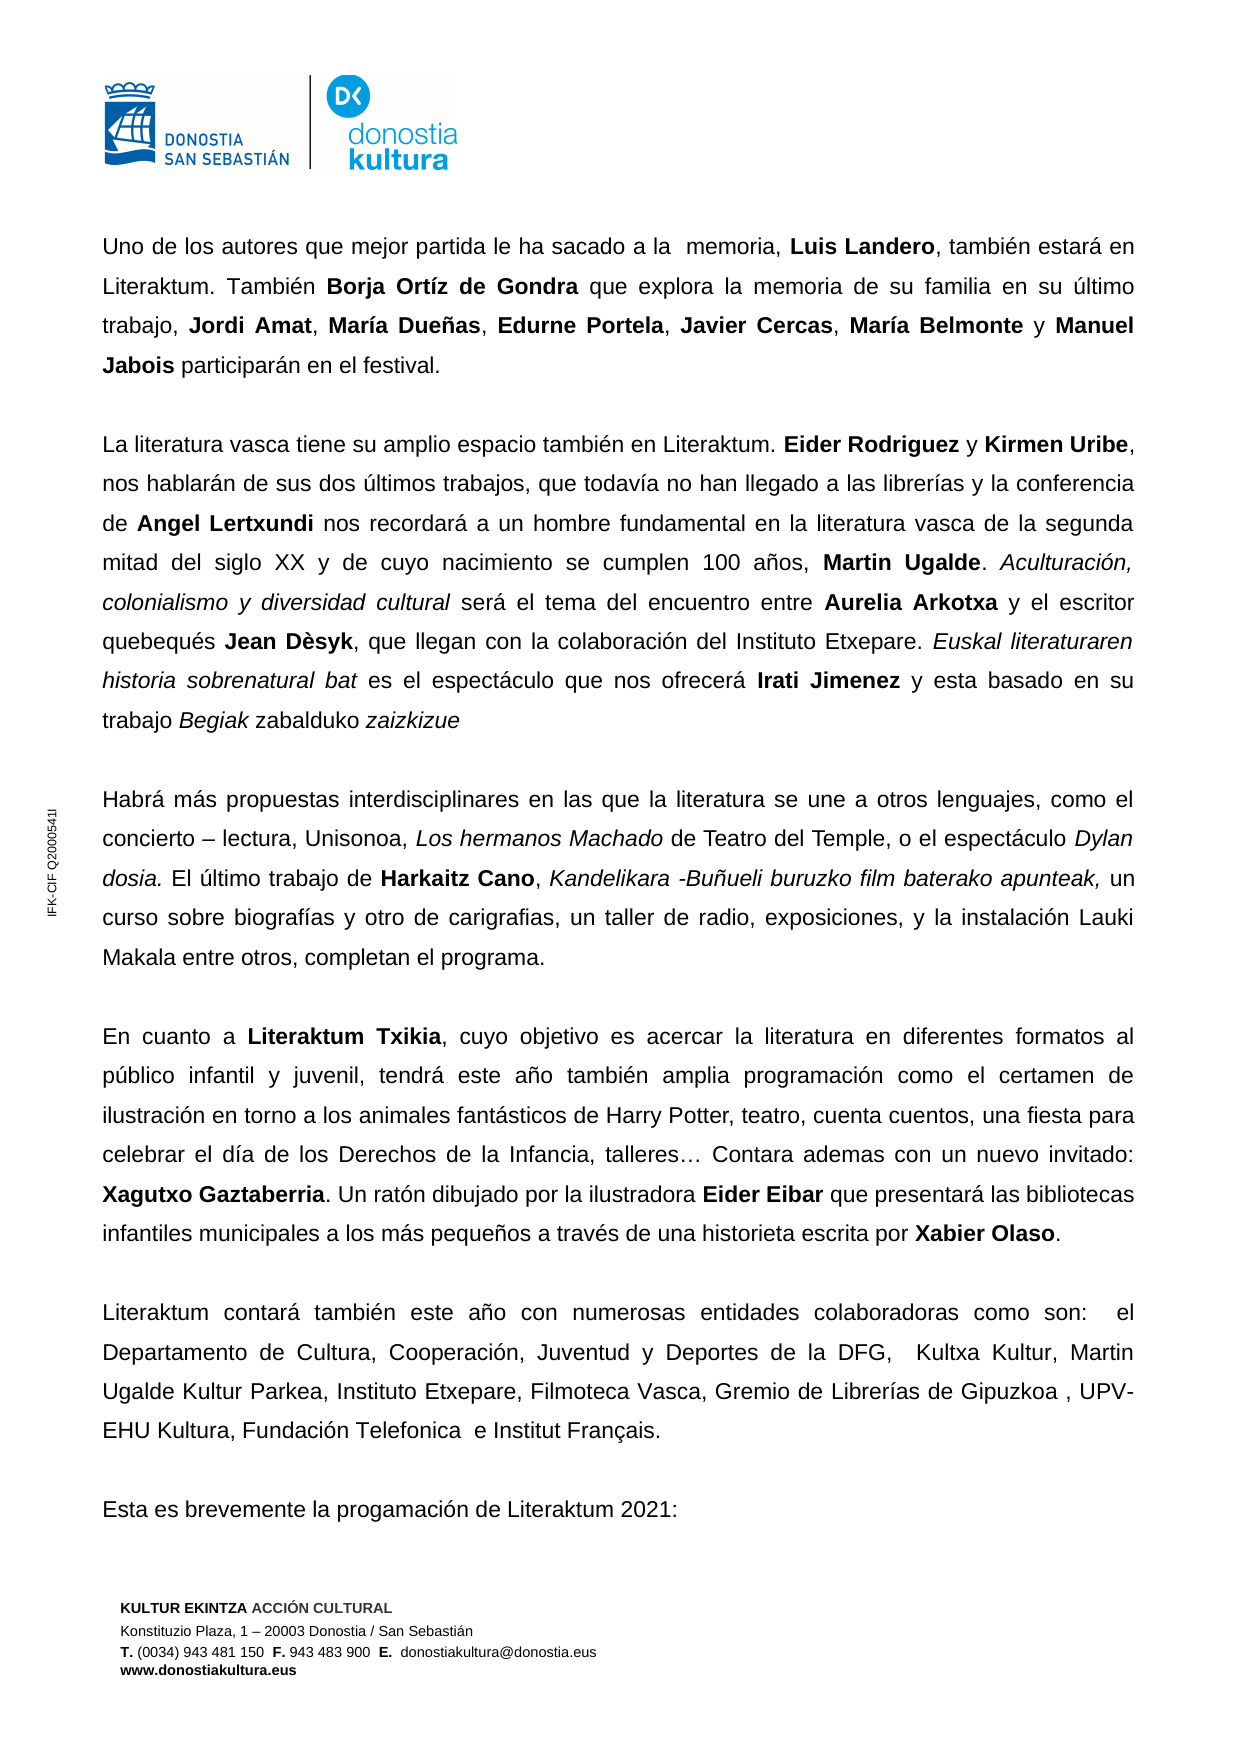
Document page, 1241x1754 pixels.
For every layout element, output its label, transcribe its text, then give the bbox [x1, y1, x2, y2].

text En cuanto a Literaktum Txikia, cuyo objetivo es acercar la literatura en diferentes formatos al público infantil y juvenil, tendrá este año también amplia programación como el certamen de ilustración en torno a los animales fantásticos de Harry Potter, teatro, cuenta cuentos, una fiesta para celebrar el día de los Derechos de la Infancia, talleres… Contara ademas con un nuevo invitado: Xagutxo Gaztaberria. Un ratón dibujado por la ilustradora Eider Eibar que presentará las bibliotecas infantiles municipales a los más pequeños a través de una historieta escrita por Xabier Olaso. [102, 1023, 1135, 1246]
picture [353, 88, 360, 104]
text Uno de los autores que mejor partida le ha sacado a la memoria, Luis Landero, también estará en Literaktum. También Borja Ortíz de Gondra que explora la memoria de su familia en su último trabajo, Jordi Amat, María Dueñas, Edurne Portela, Javier Cercas, María Belmonte y Manuel Jabois participarán en el festival. [102, 233, 1135, 378]
text Literaktum contará también este año con numerosas entidades colaboradoras como son: el Departamento de Cultura, Cooperación, Juventud y Deportes de la DFG, Kultxa Kultur, Martin Ugalde Kultur Parkea, Instituto Etxepare, Filmoteca Vasca, Gremio de Librerías de Gipuzkoa , UPV-EHU Kultura, Fundación Telefonica e Institut Français. [102, 1299, 1135, 1444]
text Esta es brevemente la progamación de Literaktum 2021: [102, 1496, 1135, 1523]
text La literatura vasca tiene su amplio espacio también en Literaktum. Eider Rodriguez y Kirmen Uribe, nos hablarán de sus dos últimos trabajos, que todavía no han llegado a las librerías y la conferencia de Angel Lertxundi nos recordará a un hombre fundamental en la literatura vasca de la segunda mitad del siglo XX y de cuyo nacimiento se cumplen 100 años, Martin Ugalde. Aculturación, colonialismo y diversidad cultural será el tema del encuentro entre Aurelia Arkotxa y el escritor quebequés Jean Dèsyk, que llegan con la colaboración del Instituto Etxepare. Euskal literaturaren historia sobrenatural bat es el espectáculo que nos ofrecerá Irati Jimenez y esta basado en su trabajo Begiak zabalduko zaizkizue [102, 431, 1135, 733]
picture [446, 137, 454, 142]
picture [336, 87, 349, 104]
picture [104, 75, 458, 170]
text Habrá más propuestas interdisciplinares en las que la literatura se une a otros lenguajes, como el concierto – lectura, Unisonoa, Los hermanos Machado de Teatro del Temple, o el espectáculo Dylan dosia. El último trabajo de Harkaitz Cano, Kandelikara -Buñueli buruzko film baterako apunteak, un curso sobre biografías y otro de carigrafias, un taller de radio, exposiciones, y la instalación Lauki Makala entre otros, completan el programa. [102, 786, 1135, 970]
